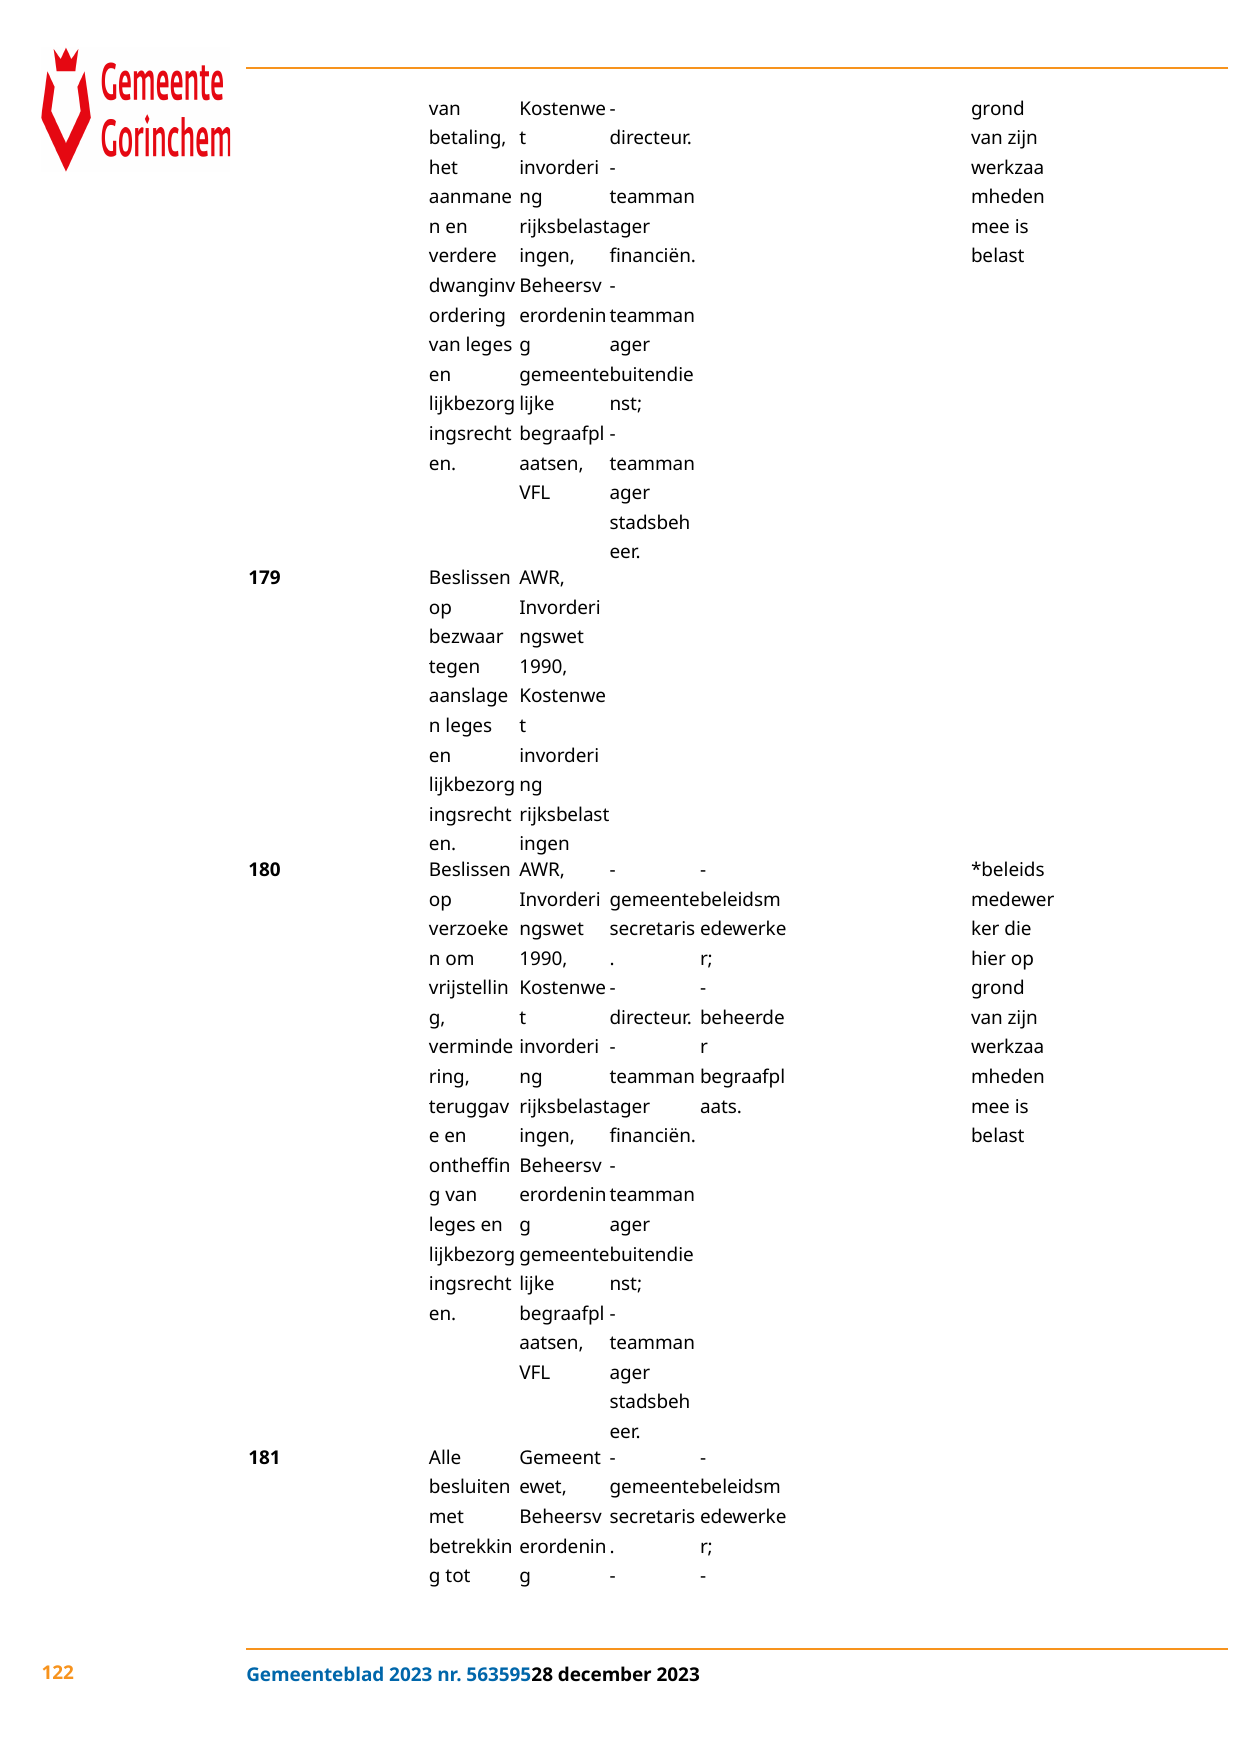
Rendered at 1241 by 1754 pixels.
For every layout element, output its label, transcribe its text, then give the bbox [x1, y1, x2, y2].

table_cell - beleidsmedewerker; [700, 1444, 790, 1588]
table_cell [700, 564, 790, 856]
table_cell [700, 95, 790, 564]
table_cell [1061, 564, 1152, 856]
table_cell 180 [248, 856, 338, 1444]
table_cell [338, 564, 429, 856]
table_cell 179 [248, 564, 338, 856]
table_cell grond van zijn werkzaamheden mee is belast [971, 95, 1061, 564]
table_cell [881, 856, 971, 1444]
table_cell [790, 856, 881, 1444]
table_cell [790, 95, 881, 564]
table_cell Gemeentewet, Beheersverordening [519, 1444, 609, 1588]
table_cell - beleidsmedewerker; - beheerder begraafplaats. [700, 856, 790, 1444]
table_cell *beleidsmedewerker die hier op grond van zijn werkzaamheden mee is belast [971, 856, 1061, 1444]
table_cell AWR, Invorderingswet 1990, Kostenwet invordering rijksbelastingen, Beheersverordening gemeentelijke begraafplaatsen, VFL [519, 856, 609, 1444]
table_cell [881, 564, 971, 856]
table_cell [1061, 1444, 1152, 1588]
table_cell Beslissen op bezwaar tegen aanslagen leges en lijkbezorgingsrechten. [429, 564, 519, 856]
table_cell [338, 856, 429, 1444]
table_cell [248, 95, 338, 564]
table_cell [338, 1444, 429, 1588]
table_cell [790, 1444, 881, 1588]
table_cell Beslissen op verzoeken om vrijstelling, vermindering, teruggave en ontheffing van leges en lijkbezorgingsrechten. [429, 856, 519, 1444]
table_cell [971, 564, 1061, 856]
table_cell [790, 564, 881, 856]
table_cell [971, 1444, 1061, 1588]
table_cell [1061, 95, 1152, 564]
table_cell [1061, 856, 1152, 1444]
table_cell Alle besluiten met betrekking tot [429, 1444, 519, 1588]
table_cell 181 [248, 1444, 338, 1588]
table_cell [338, 95, 429, 564]
table_cell [881, 95, 971, 564]
table_cell [609, 564, 700, 856]
table_cell - gemeentesecretaris. [609, 1444, 700, 1588]
picture [41, 47, 231, 172]
table_cell van betaling, het aanmanen en verdere dwanginvordering van leges en lijkbezorgingsrechten. [429, 95, 519, 564]
table_cell - directeur. - teammanager financiën. - teammanager buitendienst; - teammanager stadsbeheer. [609, 95, 700, 564]
table_cell - gemeentesecretaris. - directeur. - teammanager financiën. - teammanager buitendienst; - teammanager stadsbeheer. [609, 856, 700, 1444]
table_cell [881, 1444, 971, 1588]
table_cell AWR, Invorderingswet 1990, Kostenwet invordering rijksbelastingen [519, 564, 609, 856]
table_cell Kostenwet invordering rijksbelastingen, Beheersverordening gemeentelijke begraafplaatsen, VFL [519, 95, 609, 564]
